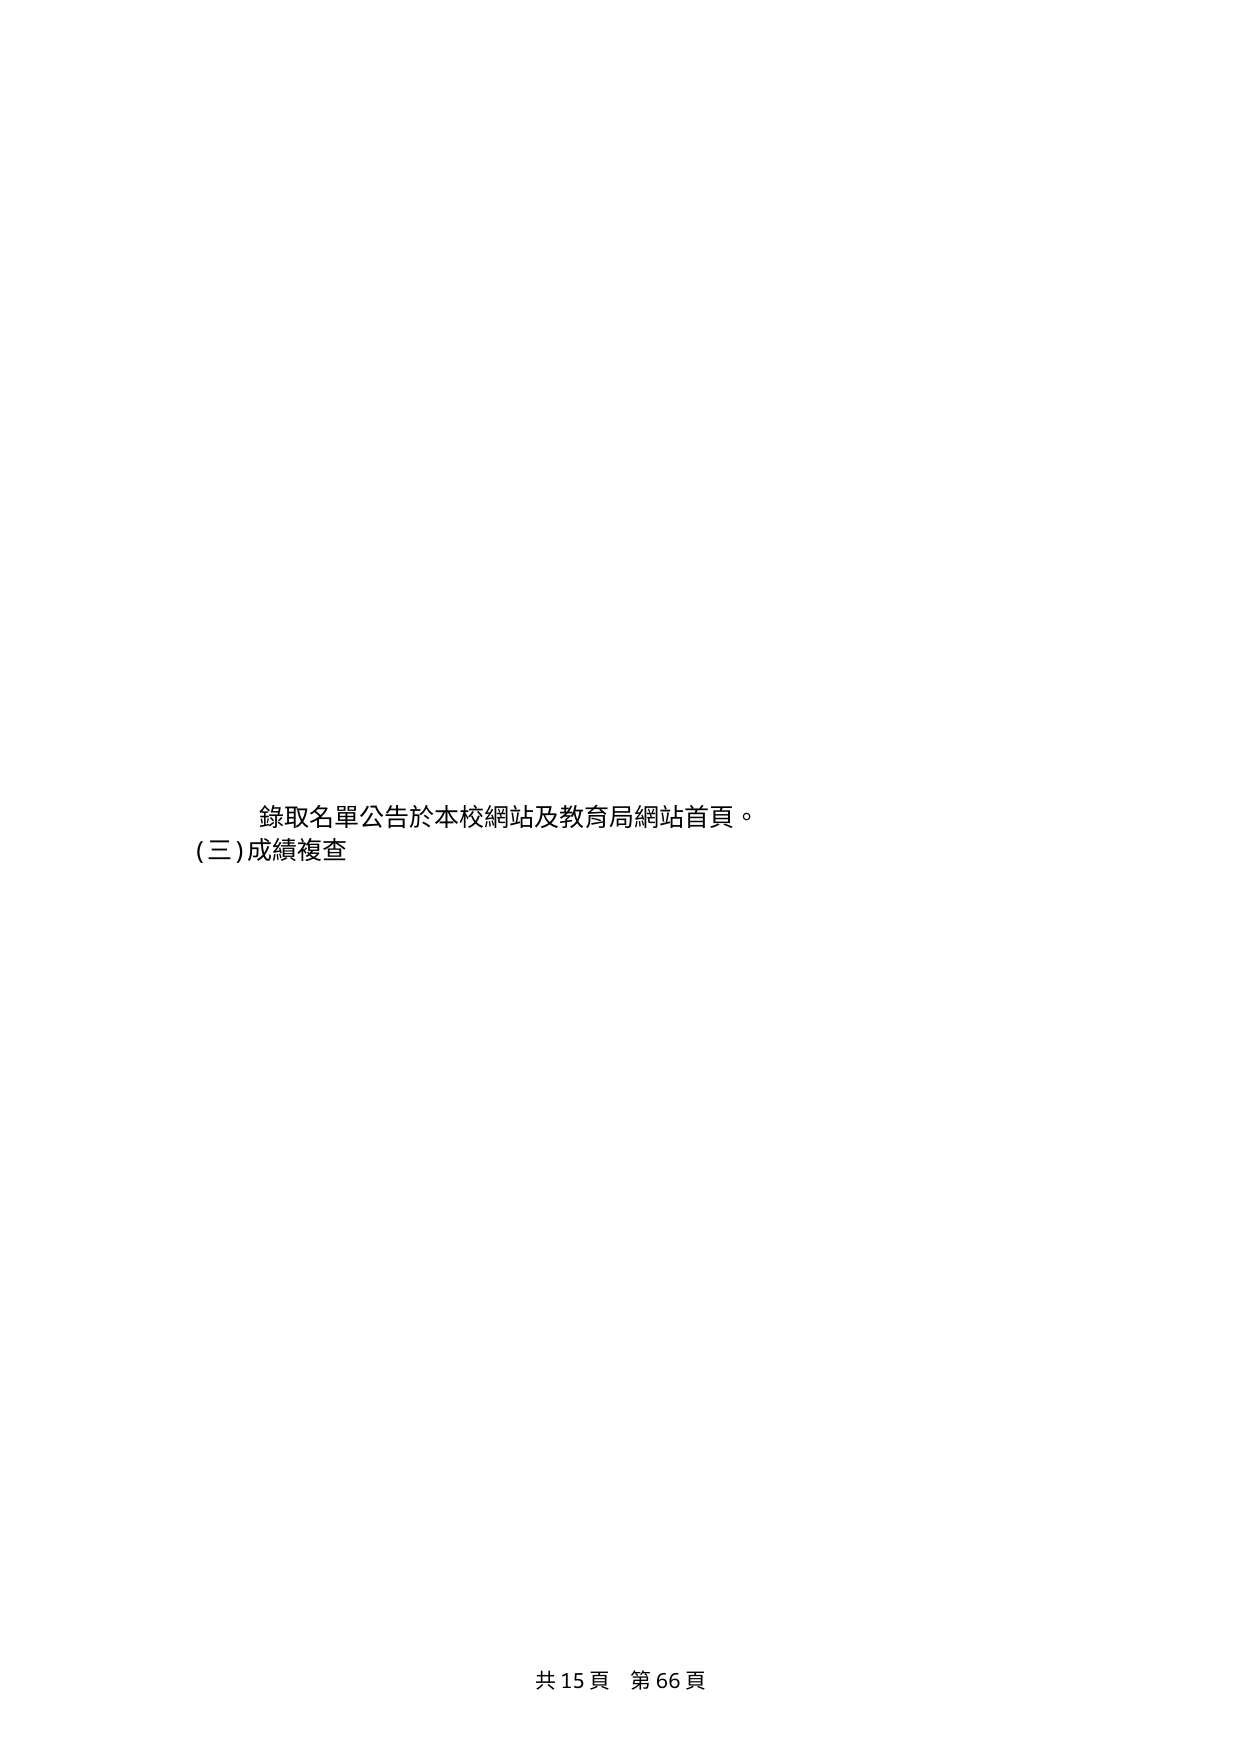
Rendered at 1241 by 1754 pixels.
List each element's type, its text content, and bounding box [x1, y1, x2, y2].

text 錄取名單公告於本校網站及教育局網站首頁。 [169, 799, 1122, 833]
text (三)成績複查 [192, 833, 1122, 866]
